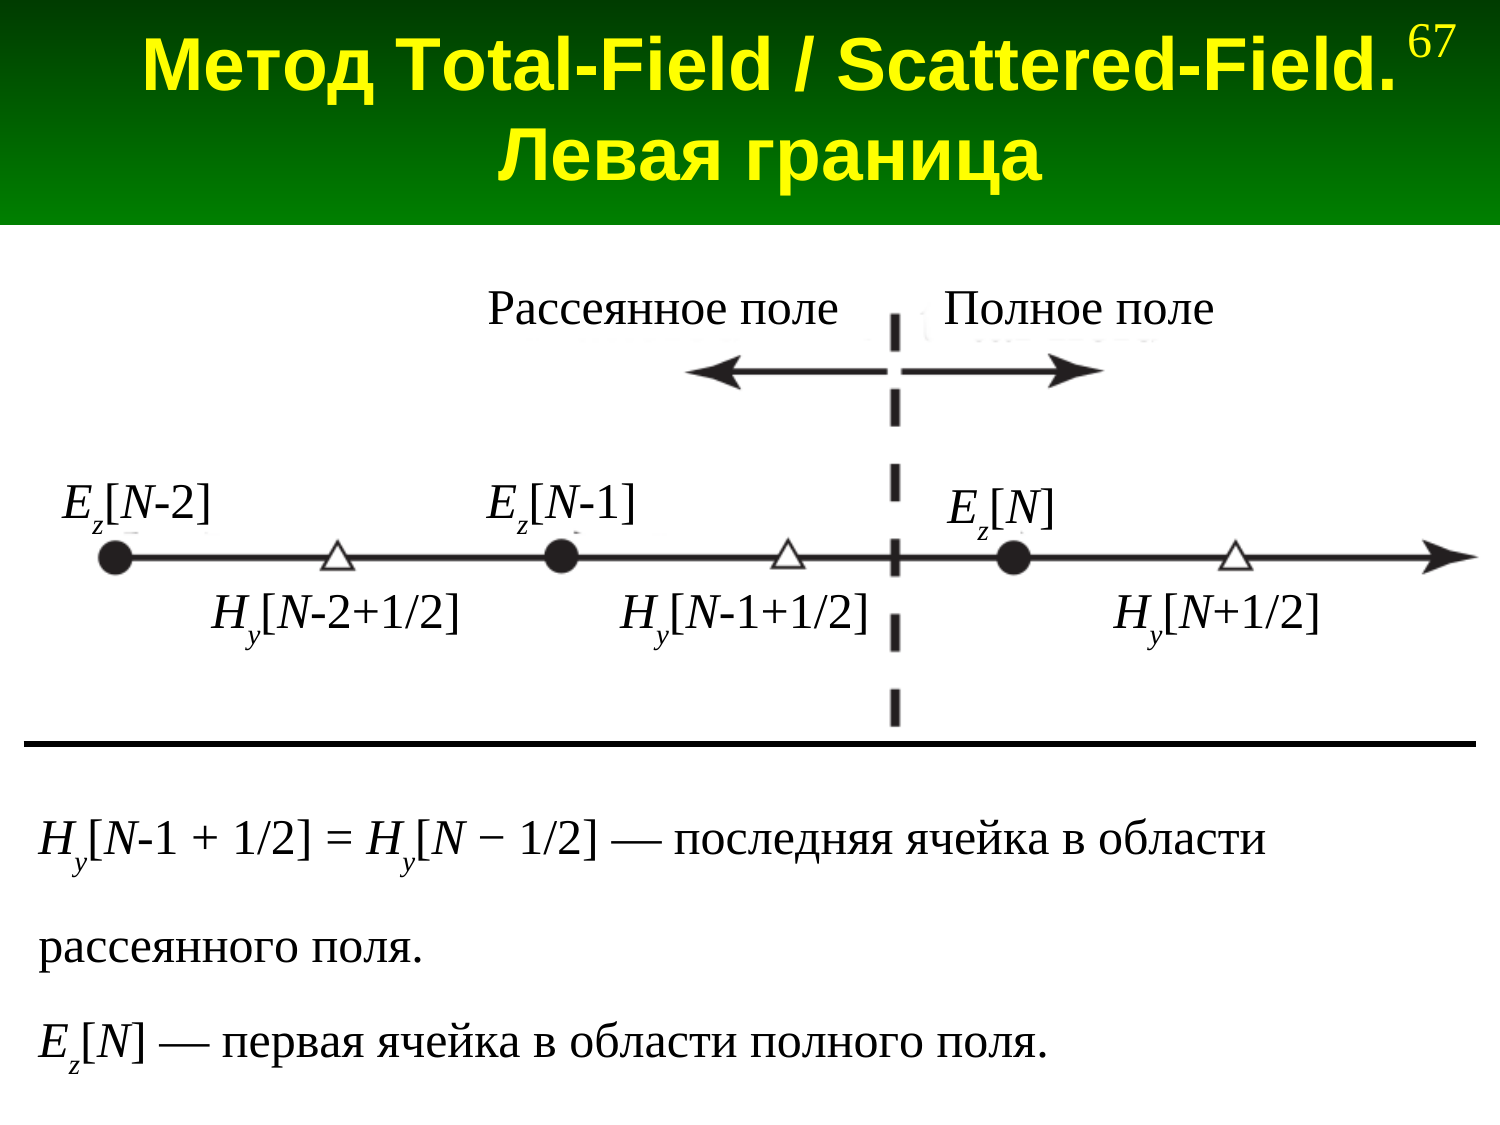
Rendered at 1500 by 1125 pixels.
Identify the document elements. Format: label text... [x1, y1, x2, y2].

text_box Ez[N-2] [47, 460, 232, 608]
text_box Hy[N-1 + 1/2] = Hy[N − 1/2] — последняя ячейка в области рассеянного поля. Ez[N] — первая ячейка в области полного поля. [23, 797, 1369, 1100]
text_box Ez[N-1] [471, 460, 657, 608]
text_box Полное поле [928, 267, 1230, 343]
picture [82, 263, 1500, 745]
title Метод Total-Field / Scattered-Field. Левая граница [100, 7, 1441, 204]
text_box Hy[N-1+1/2] [605, 570, 893, 719]
text_box Ez[N] [932, 466, 1099, 558]
text_box Рассеянное поле [472, 267, 855, 343]
text_box Hy[N-2+1/2] [196, 570, 481, 706]
text_box Hy[N+1/2] [1098, 570, 1374, 706]
